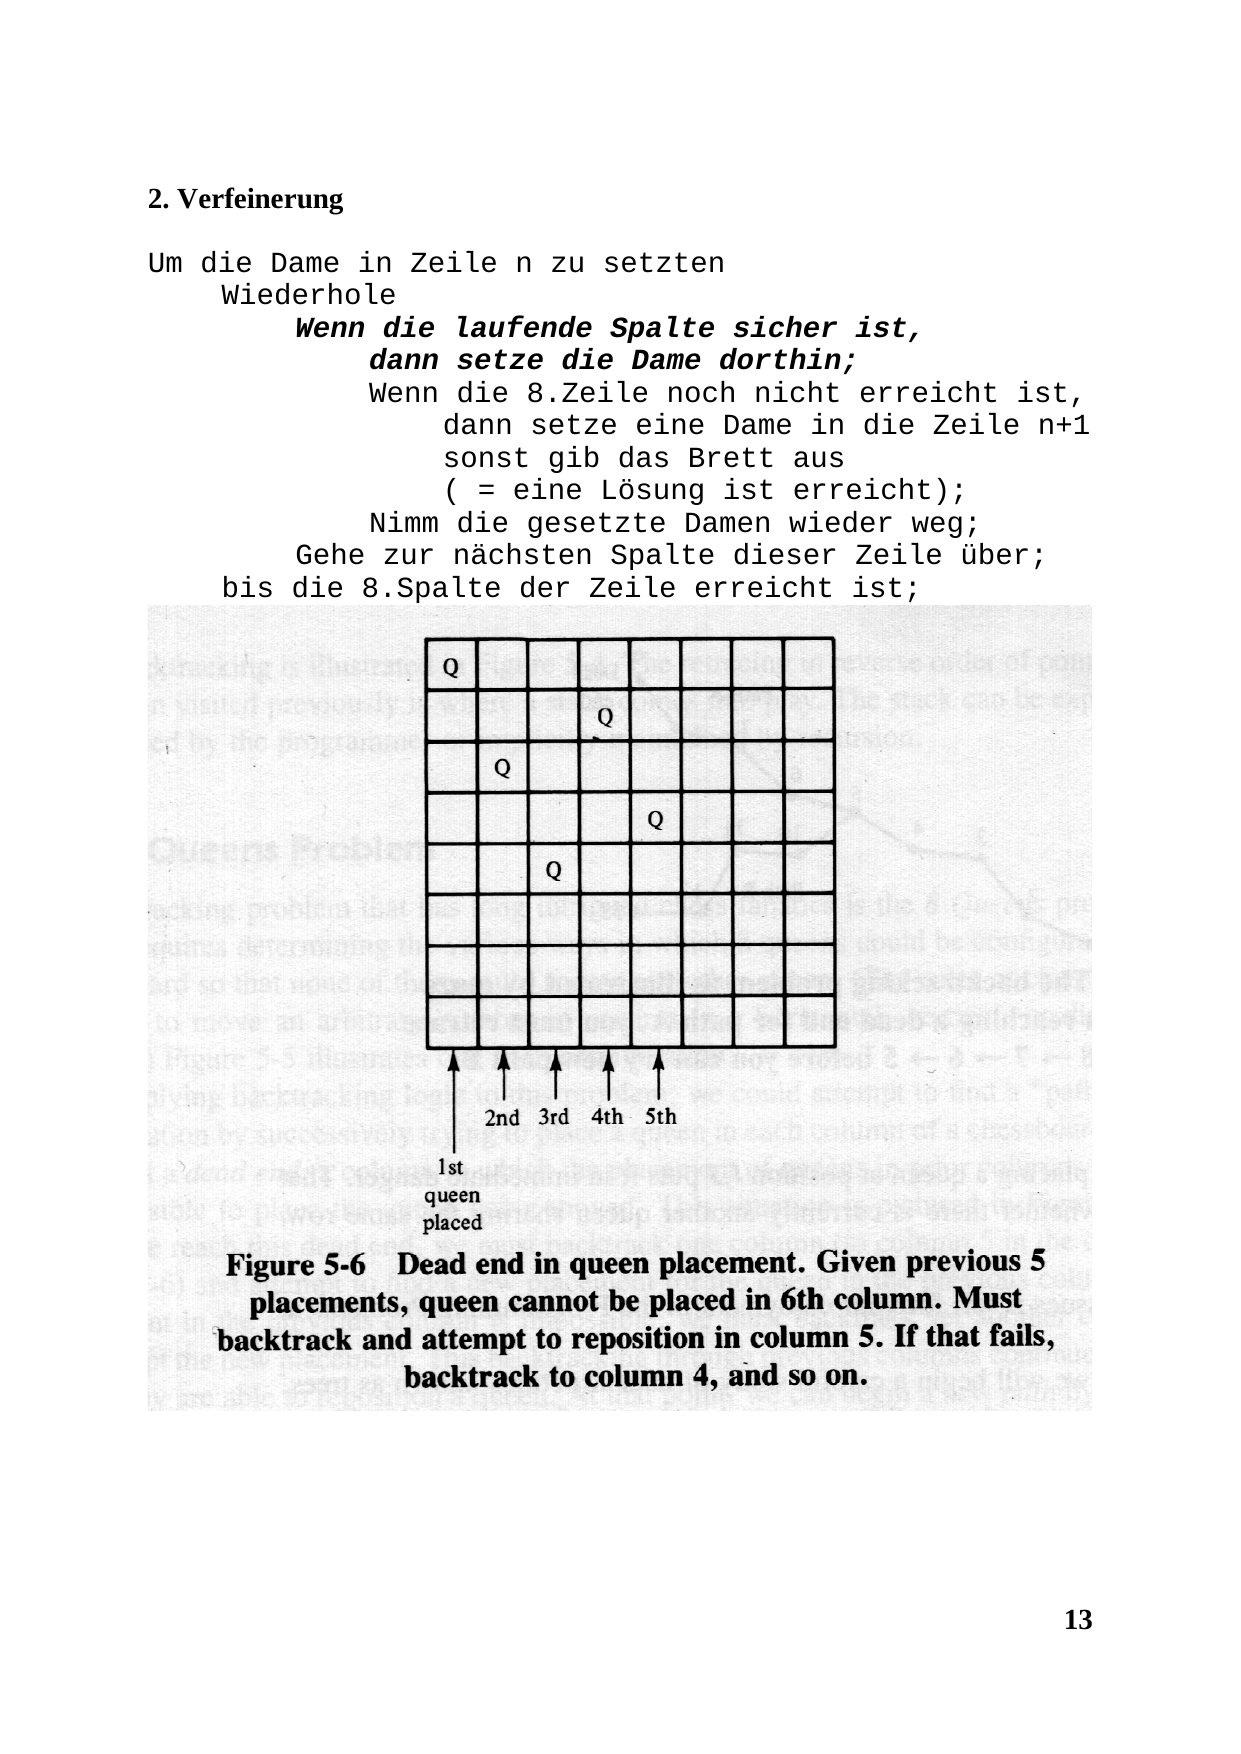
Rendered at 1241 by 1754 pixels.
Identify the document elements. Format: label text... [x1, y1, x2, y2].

text Um die Dame in Zeile n zu setzten [148, 248, 1093, 281]
text dann setze die Dame dorthin; [148, 346, 1093, 378]
text ( = eine Lösung ist erreicht); [148, 476, 1093, 508]
text Wiederhole [148, 281, 1093, 313]
text bis die 8.Spalte der Zeile erreicht ist; [148, 573, 1093, 605]
text sonst gib das Brett aus [148, 443, 1093, 476]
text Gehe zur nächsten Spalte dieser Zeile über; [148, 541, 1093, 573]
text 2. Verfeinerung [148, 181, 1093, 215]
text dann setze eine Dame in die Zeile n+1 [148, 411, 1093, 443]
text Wenn die laufende Spalte sicher ist, [148, 313, 1093, 346]
text Nimm die gesetzte Damen wieder weg; [148, 508, 1093, 541]
text Wenn die 8.Zeile noch nicht erreicht ist, [148, 378, 1093, 411]
